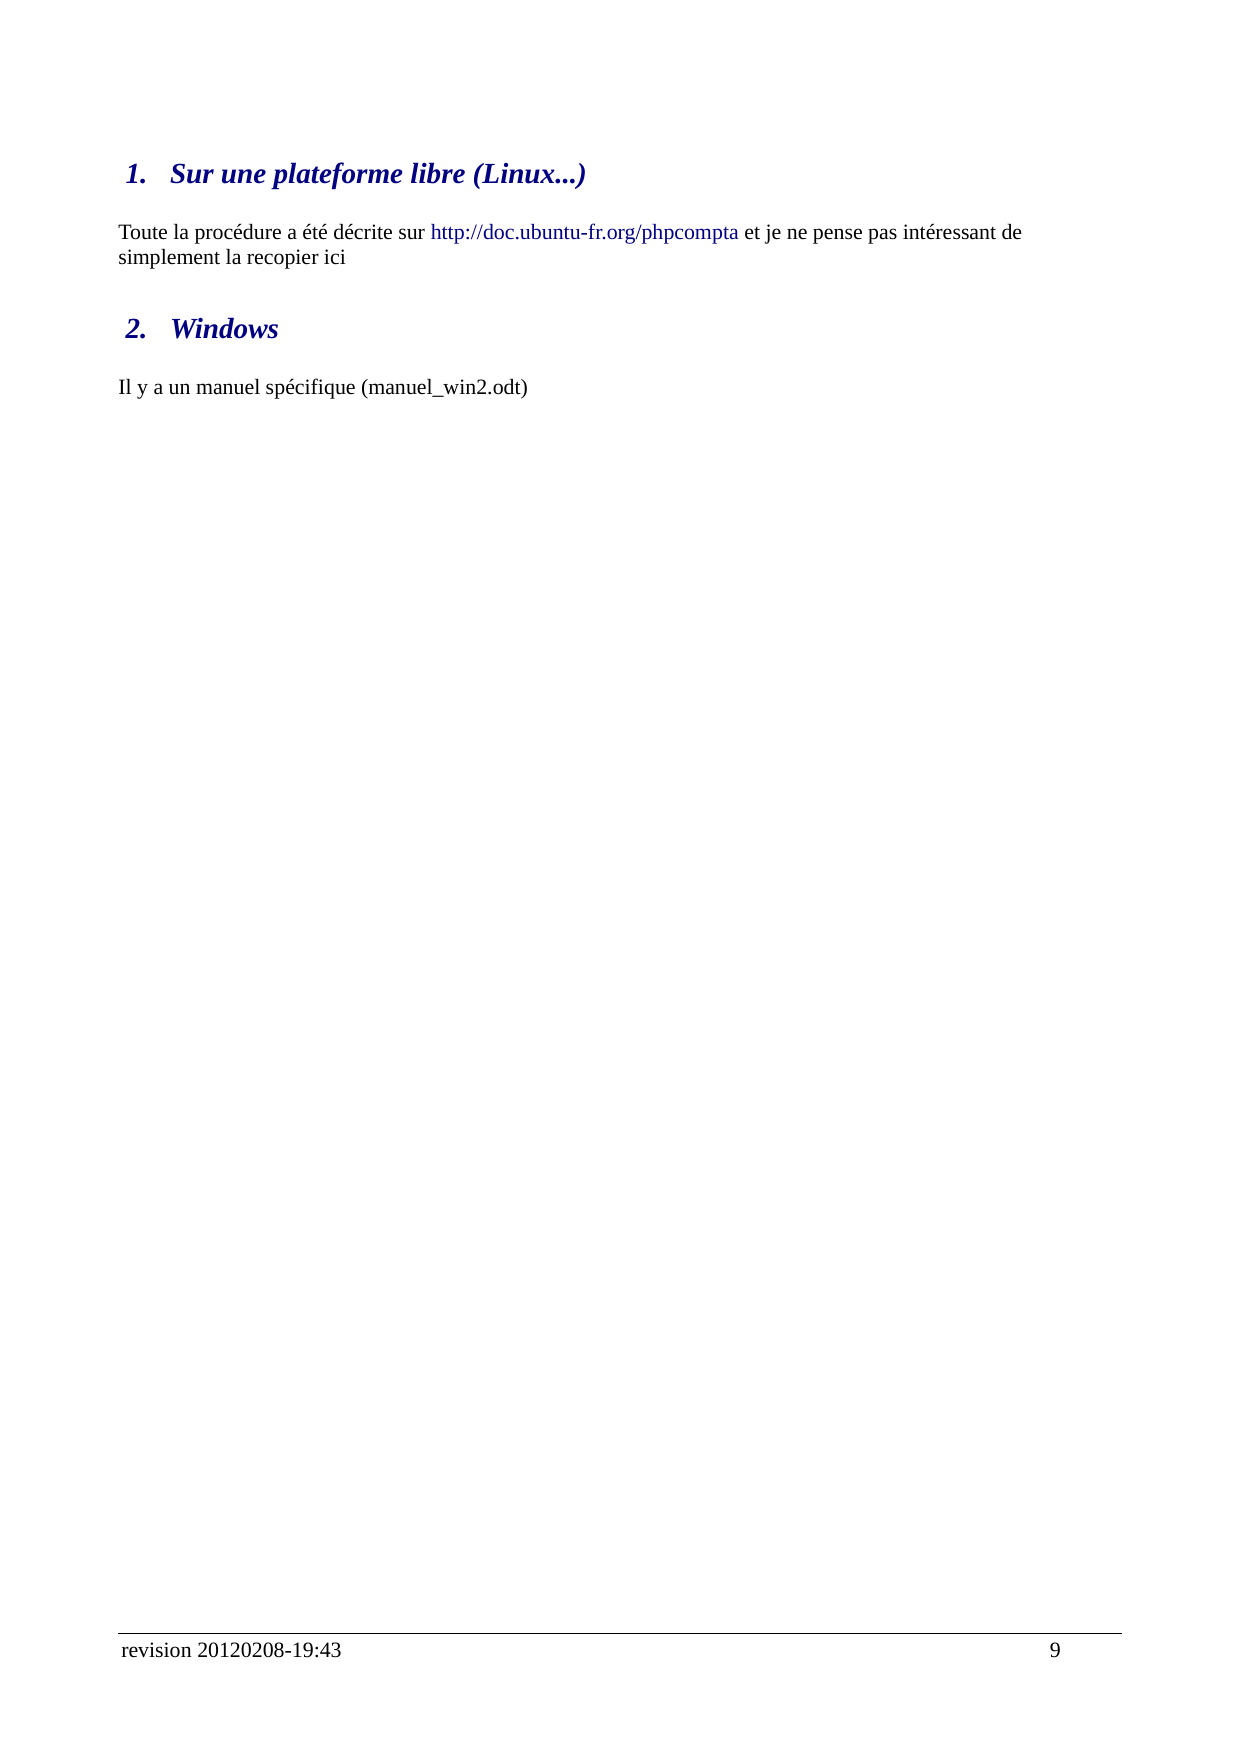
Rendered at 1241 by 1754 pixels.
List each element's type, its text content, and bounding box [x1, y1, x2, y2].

text Toute la procédure a été décrite sur http://doc.ubuntu-fr.org/phpcompta et je ne pense pas intéressant de simplement la recopier ici [118, 219, 1122, 269]
subtitle Windows [118, 311, 1122, 345]
text Il y a un manuel spécifique (manuel_win2.odt) [118, 374, 1122, 399]
subtitle Sur une plateforme libre (Linux...) [118, 156, 1122, 189]
